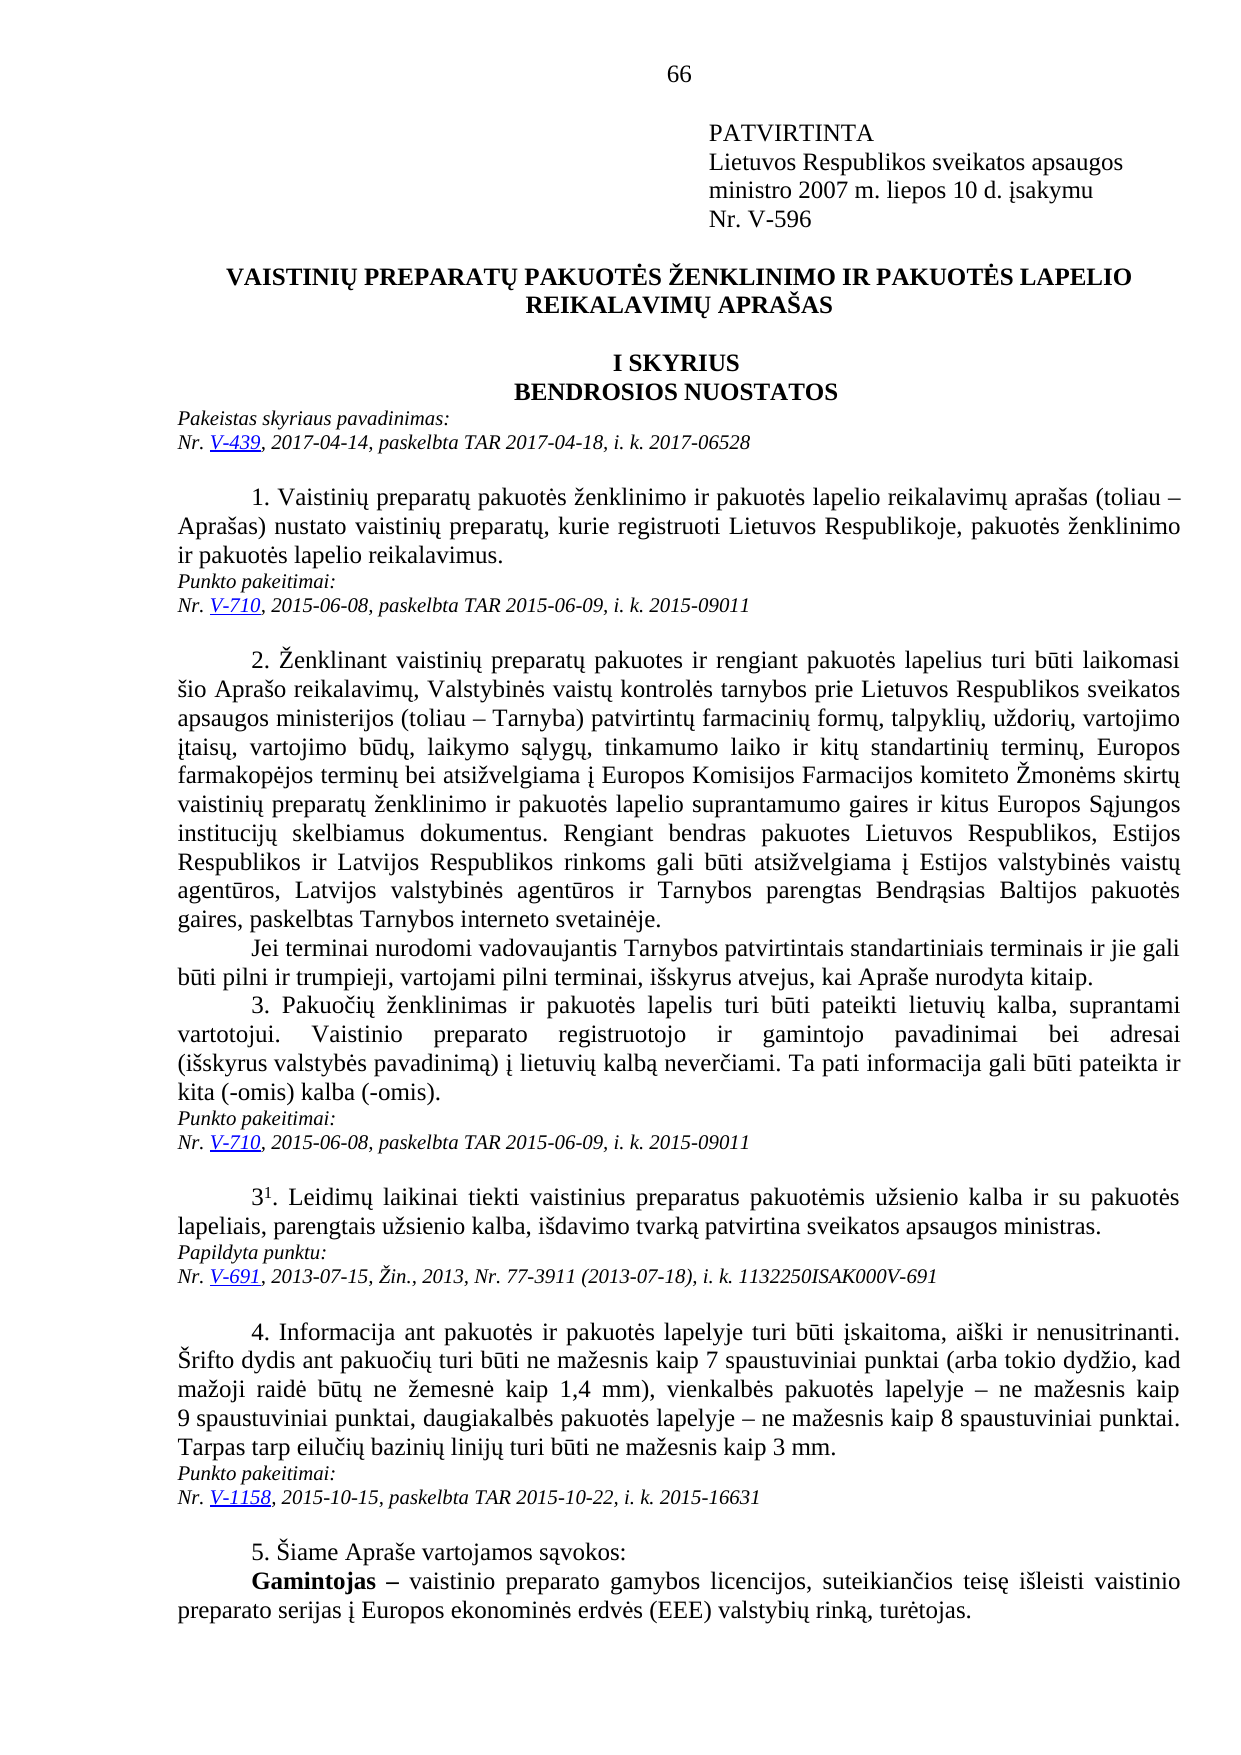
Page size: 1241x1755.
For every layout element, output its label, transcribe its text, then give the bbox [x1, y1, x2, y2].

text VAISTINIŲ PREPARATŲ PAKUOTĖS ŽENKLINIMO IR PAKUOTĖS LAPELIO REIKALAVIMŲ APRAŠAS [177, 262, 1181, 319]
text 31. Leidimų laikinai tiekti vaistinius preparatus pakuotėmis užsienio kalba ir su pakuotės lapeliais, parengtais užsienio kalba, išdavimo tvarką patvirtina sveikatos apsaugos ministras. [177, 1182, 1181, 1240]
text 5. Šiame Apraše vartojamos sąvokos: [177, 1537, 1181, 1566]
text Papildyta punktu: [177, 1240, 1181, 1264]
text Gamintojas – vaistinio preparato gamybos licencijos, suteikiančios teisę išleisti vaistinio preparato serijas į Europos ekonominės erdvės (EEE) valstybių rinką, turėtojas. [177, 1566, 1181, 1624]
text Nr. V-710, 2015-06-08, paskelbta TAR 2015-06-09, i. k. 2015-09011 [177, 593, 1181, 617]
text Punkto pakeitimai: [177, 1461, 1181, 1485]
text Lietuvos Respublikos sveikatos apsaugos [177, 147, 1181, 176]
text Nr. V-710, 2015-06-08, paskelbta TAR 2015-06-09, i. k. 2015-09011 [177, 1130, 1181, 1154]
text PATVIRTINTA [709, 118, 1181, 147]
text Nr. V-691, 2013-07-15, Žin., 2013, Nr. 77-3911 (2013-07-18), i. k. 1132250ISAK000V-691 [177, 1264, 1181, 1288]
text 1. Vaistinių preparatų pakuotės ženklinimo ir pakuotės lapelio reikalavimų aprašas (toliau – Aprašas) nustato vaistinių preparatų, kurie registruoti Lietuvos Respublikoje, pakuotės ženklinimo ir pakuotės lapelio reikalavimus. [177, 482, 1181, 569]
text Pakeistas skyriaus pavadinimas: [177, 406, 1181, 430]
text Punkto pakeitimai: [177, 1106, 1181, 1130]
text I SKYRIUS BENDROSIOS NUOSTATOS [177, 348, 1181, 406]
text 4. Informacija ant pakuotės ir pakuotės lapelyje turi būti įskaitoma, aiški ir nenusitrinanti. Šrifto dydis ant pakuočių turi būti ne mažesnis kaip 7 spaustuviniai punktai (arba tokio dydžio, kad mažoji raidė būtų ne žemesnė kaip 1,4 mm), vienkalbės pakuotės lapelyje – ne mažesnis kaip 9 spaustuviniai punktai, daugiakalbės pakuotės lapelyje – ne mažesnis kaip 8 spaustuviniai punktai. Tarpas tarp eilučių bazinių linijų turi būti ne mažesnis kaip 3 mm. [177, 1317, 1181, 1461]
text ministro 2007 m. liepos 10 d. įsakymu [177, 176, 1181, 204]
text Nr. V-1158, 2015-10-15, paskelbta TAR 2015-10-22, i. k. 2015-16631 [177, 1485, 1181, 1509]
text 2. Ženklinant vaistinių preparatų pakuotes ir rengiant pakuotės lapelius turi būti laikomasi šio Aprašo reikalavimų, Valstybinės vaistų kontrolės tarnybos prie Lietuvos Respublikos sveikatos apsaugos ministerijos (toliau – Tarnyba) patvirtintų farmacinių formų, talpyklių, uždorių, vartojimo įtaisų, vartojimo būdų, laikymo sąlygų, tinkamumo laiko ir kitų standartinių terminų, Europos farmakopėjos terminų bei atsižvelgiama į Europos Komisijos Farmacijos komiteto Žmonėms skirtų vaistinių preparatų ženklinimo ir pakuotės lapelio suprantamumo gaires ir kitus Europos Sąjungos institucijų skelbiamus dokumentus. Rengiant bendras pakuotes Lietuvos Respublikos, Estijos Respublikos ir Latvijos Respublikos rinkoms gali būti atsižvelgiama į Estijos valstybinės vaistų agentūros, Latvijos valstybinės agentūros ir Tarnybos parengtas Bendrąsias Baltijos pakuotės gaires, paskelbtas Tarnybos interneto svetainėje. [177, 646, 1181, 933]
text Nr. V-439, 2017-04-14, paskelbta TAR 2017-04-18, i. k. 2017-06528 [177, 430, 1181, 454]
text Jei terminai nurodomi vadovaujantis Tarnybos patvirtintais standartiniais terminais ir jie gali būti pilni ir trumpieji, vartojami pilni terminai, išskyrus atvejus, kai Apraše nurodyta kitaip. [177, 933, 1181, 991]
text 3. Pakuočių ženklinimas ir pakuotės lapelis turi būti pateikti lietuvių kalba, suprantami vartotojui. Vaistinio preparato registruotojo ir gamintojo pavadinimai bei adresai (išskyrus valstybės pavadinimą) į lietuvių kalbą neverčiami. Ta pati informacija gali būti pateikta ir kita (-omis) kalba (-omis). [177, 991, 1181, 1106]
text Punkto pakeitimai: [177, 569, 1181, 593]
text Nr. V-596 [177, 204, 1181, 233]
